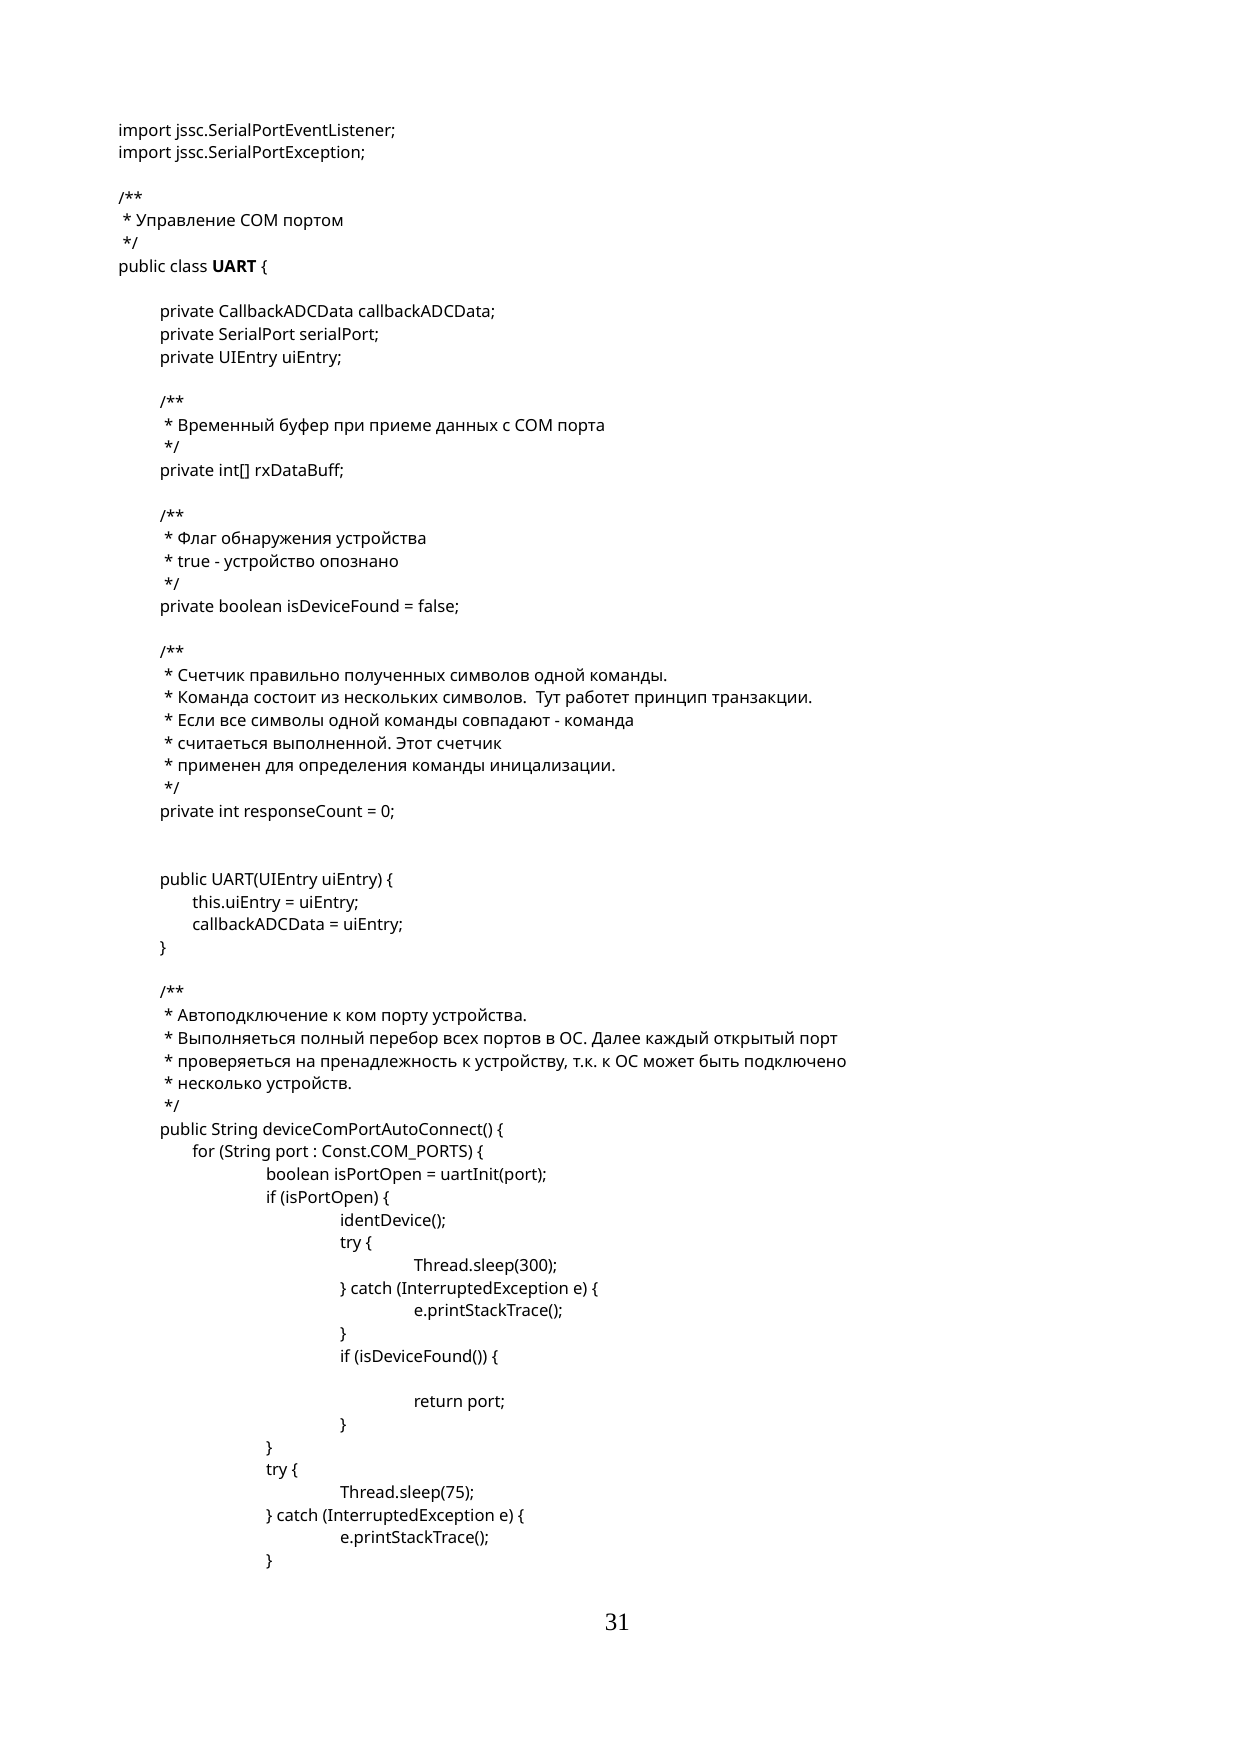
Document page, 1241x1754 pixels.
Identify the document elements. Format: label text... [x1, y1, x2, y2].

text private int responseCount = 0; [118, 799, 1122, 822]
text Thread.sleep(75); [118, 1481, 1122, 1503]
text */ [118, 777, 1122, 799]
text try { [118, 1231, 1122, 1253]
text e.printStackTrace(); [118, 1526, 1122, 1549]
text public UART(UIEntry uiEntry) { [118, 867, 1122, 890]
text /** [118, 640, 1122, 663]
text public String deviceComPortAutoConnect() { [118, 1117, 1122, 1140]
text */ [118, 572, 1122, 595]
text * применен для определения команды иницализации. [118, 754, 1122, 777]
text try { [118, 1458, 1122, 1481]
text * true - устройство опознано [118, 549, 1122, 572]
text boolean isPortOpen = uartInit(port); [118, 1163, 1122, 1185]
text private CallbackADCData callbackADCData; [118, 300, 1122, 322]
text * Управление COM портом [118, 209, 1122, 232]
text } catch (InterruptedException e) { [118, 1503, 1122, 1526]
text * Флаг обнаружения устройства [118, 527, 1122, 549]
text public class UART { [118, 254, 1122, 277]
text Thread.sleep(300); [118, 1253, 1122, 1276]
text /** [118, 391, 1122, 413]
text } [118, 1412, 1122, 1435]
text e.printStackTrace(); [118, 1299, 1122, 1322]
text * проверяеться на пренадлежность к устройству, т.к. к ОС может быть подключено [118, 1049, 1122, 1072]
text identDevice(); [118, 1208, 1122, 1231]
text private UIEntry uiEntry; [118, 345, 1122, 368]
text /** [118, 981, 1122, 1004]
text private boolean isDeviceFound = false; [118, 595, 1122, 618]
text * Счетчик правильно полученных символов одной команды. [118, 663, 1122, 686]
text import jssc.SerialPortEventListener; [118, 118, 1122, 141]
text for (String port : Const.COM_PORTS) { [118, 1140, 1122, 1163]
text } [118, 936, 1122, 958]
text /** [118, 504, 1122, 527]
text */ [118, 1094, 1122, 1117]
text callbackADCData = uiEntry; [118, 913, 1122, 936]
text this.uiEntry = uiEntry; [118, 890, 1122, 913]
text return port; [118, 1390, 1122, 1412]
text import jssc.SerialPortException; [118, 141, 1122, 163]
text } [118, 1549, 1122, 1571]
text * Временный буфер при приеме данных с COM порта [118, 413, 1122, 436]
text } [118, 1435, 1122, 1458]
text */ [118, 436, 1122, 459]
text if (isDeviceFound()) { [118, 1344, 1122, 1367]
text } catch (InterruptedException e) { [118, 1276, 1122, 1299]
text private SerialPort serialPort; [118, 322, 1122, 345]
text if (isPortOpen) { [118, 1185, 1122, 1208]
text /** [118, 186, 1122, 209]
text */ [118, 232, 1122, 254]
text * Выполняеться полный перебор всех портов в ОС. Далее каждый открытый порт [118, 1026, 1122, 1049]
text * считаеться выполненной. Этот счетчик [118, 731, 1122, 754]
text * Автоподключение к ком порту устройства. [118, 1004, 1122, 1026]
text * Если все символы одной команды совпадают - команда [118, 708, 1122, 731]
text private int[] rxDataBuff; [118, 459, 1122, 481]
text } [118, 1322, 1122, 1344]
text * Команда состоит из нескольких символов. Тут работет принцип транзакции. [118, 686, 1122, 708]
text * несколько устройств. [118, 1072, 1122, 1094]
